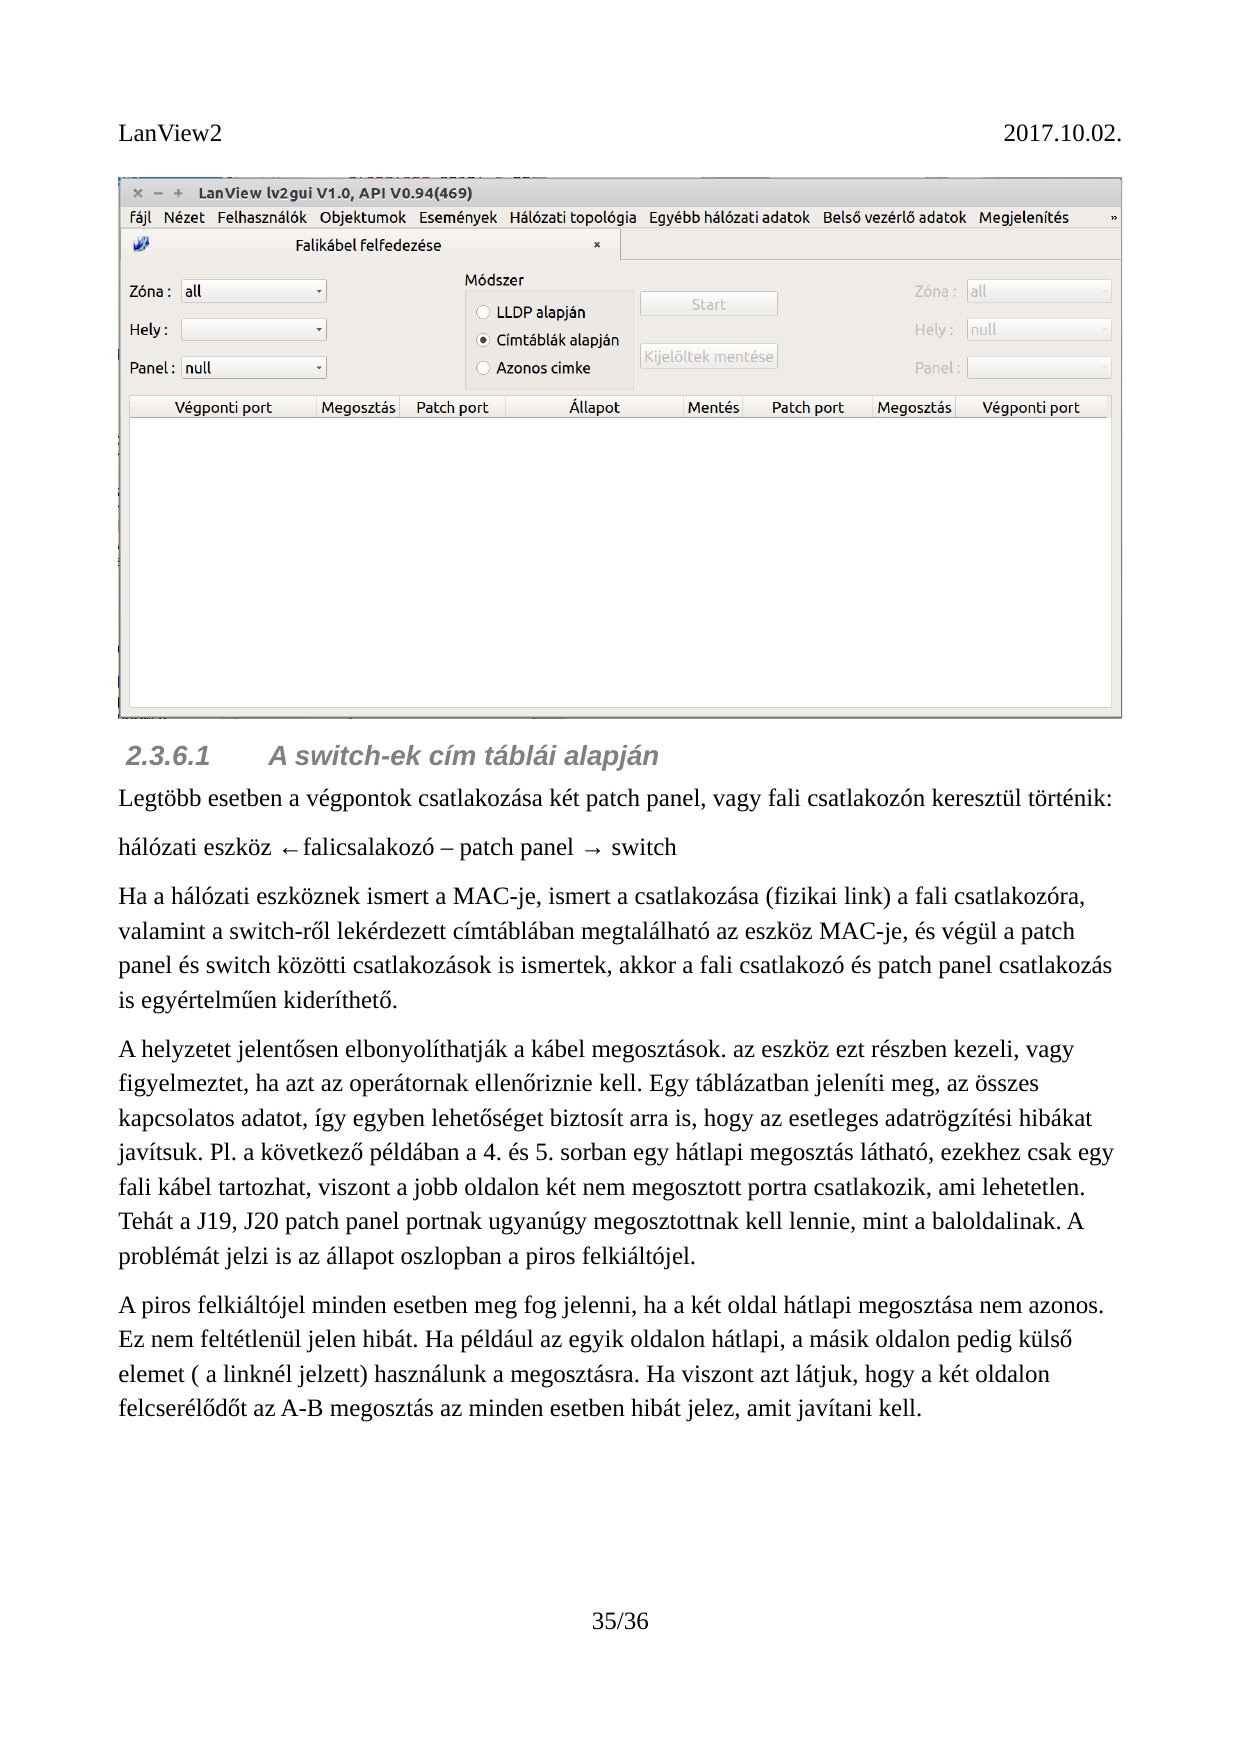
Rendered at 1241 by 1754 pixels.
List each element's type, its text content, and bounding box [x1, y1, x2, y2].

picture [118, 177, 1123, 719]
text hálózati eszköz ←falicsalakozó – patch panel → switch [118, 832, 1122, 861]
subtitle A switch-ek cím táblái alapján [118, 739, 1122, 771]
text Ha a hálózati eszköznek ismert a MAC-je, ismert a csatlakozása (fizikai link) a fali csatlakozóra, valamint a switch-ről lekérdezett címtáblában megtalálható az eszköz MAC-je, és végül a patch panel és switch közötti csatlakozások is ismertek, akkor a fali csatlakozó és patch panel csatlakozás is egyértelműen kideríthető. [118, 881, 1122, 1013]
text Legtöbb esetben a végpontok csatlakozása két patch panel, vagy fali csatlakozón keresztül történik: [118, 783, 1122, 812]
text A helyzetet jelentősen elbonyolíthatják a kábel megosztások. az eszköz ezt részben kezeli, vagy figyelmeztet, ha azt az operátornak ellenőriznie kell. Egy táblázatban jeleníti meg, az összes kapcsolatos adatot, így egyben lehetőséget biztosít arra is, hogy az esetleges adatrögzítési hibákat javítsuk. Pl. a következő példában a 4. és 5. sorban egy hátlapi megosztás látható, ezekhez csak egy fali kábel tartozhat, viszont a jobb oldalon két nem megosztott portra csatlakozik, ami lehetetlen. Tehát a J19, J20 patch panel portnak ugyanúgy megosztottnak kell lennie, mint a baloldalinak. A problémát jelzi is az állapot oszlopban a piros felkiáltójel. [118, 1034, 1122, 1269]
text A piros felkiáltójel minden esetben meg fog jelenni, ha a két oldal hátlapi megosztása nem azonos. Ez nem feltétlenül jelen hibát. Ha például az egyik oldalon hátlapi, a másik oldalon pedig külső elemet ( a linknél jelzett) használunk a megosztásra. Ha viszont azt látjuk, hogy a két oldalon felcserélődőt az A-B megosztás az minden esetben hibát jelez, amit javítani kell. [118, 1290, 1122, 1422]
